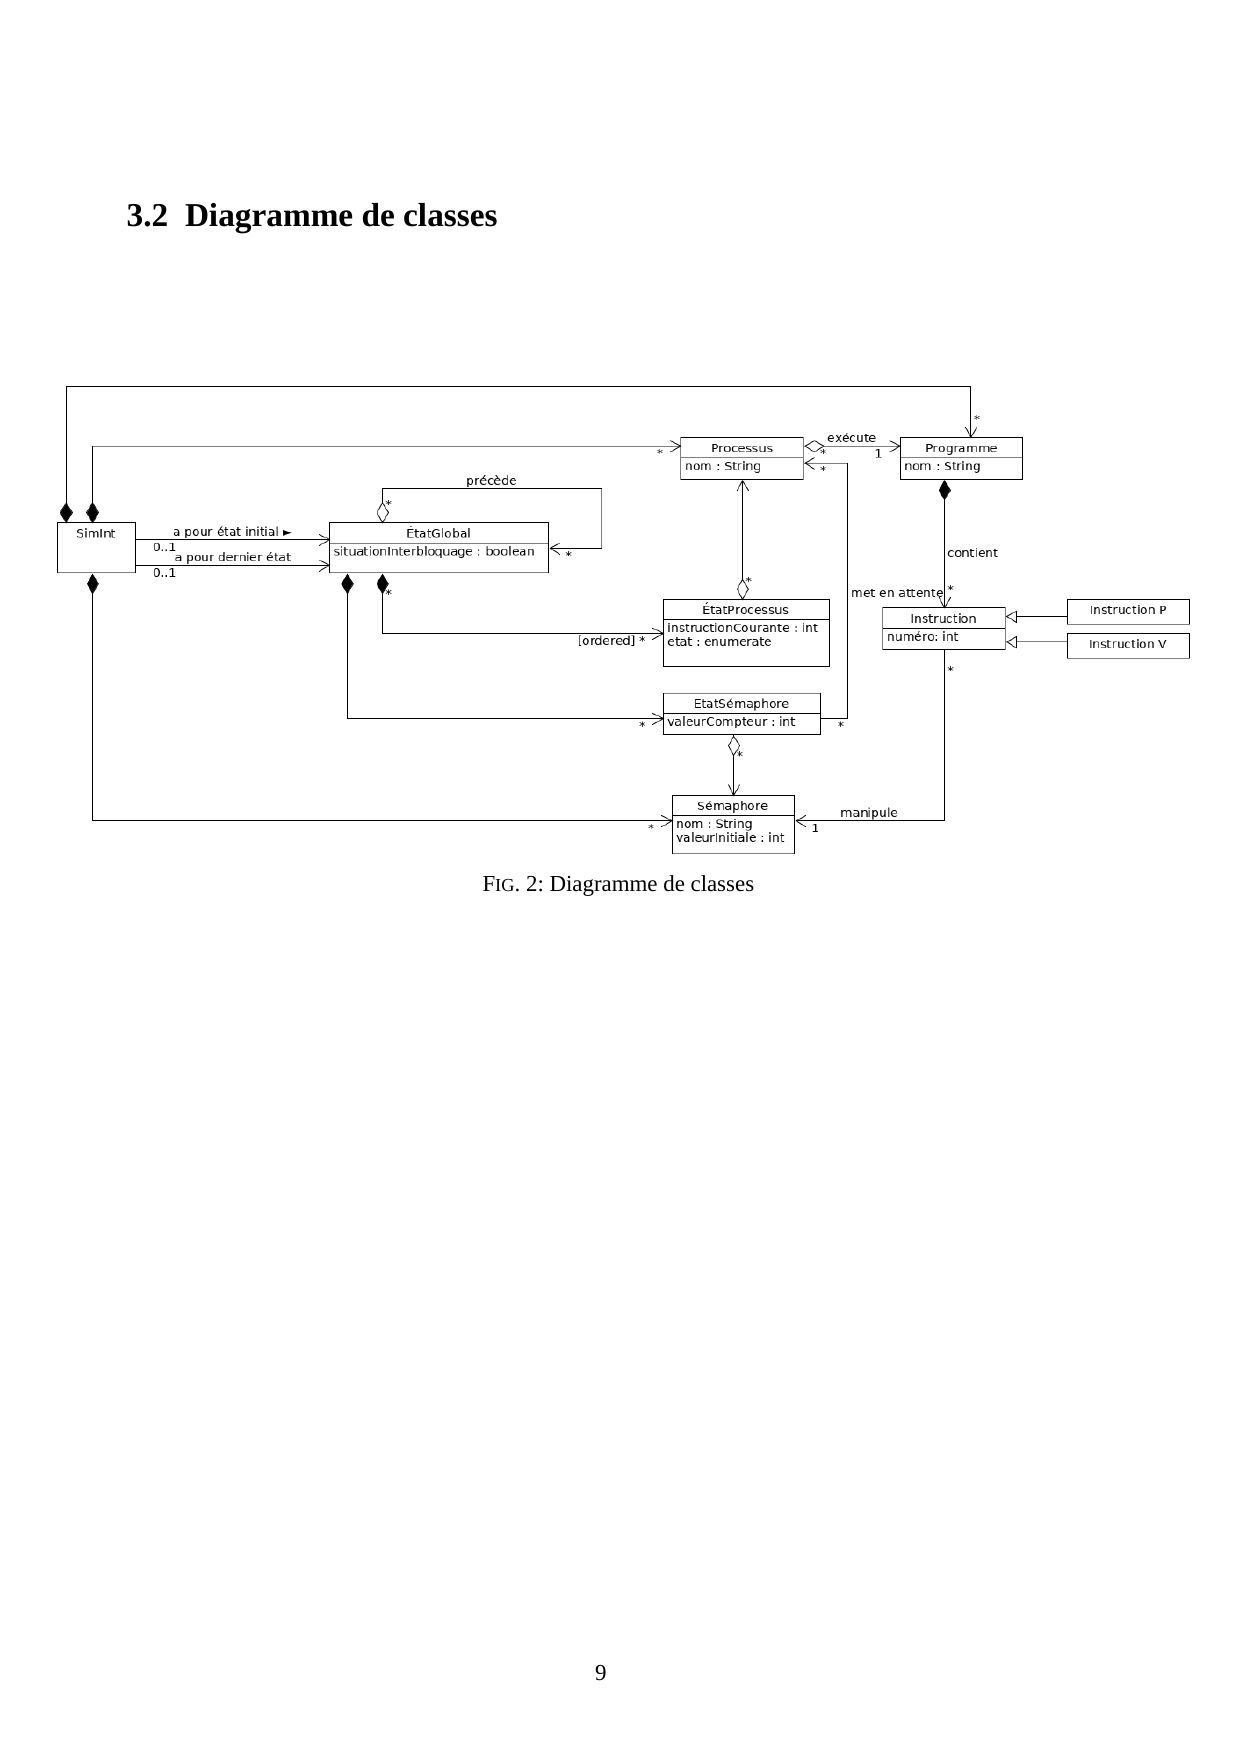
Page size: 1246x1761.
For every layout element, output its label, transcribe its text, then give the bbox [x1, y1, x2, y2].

picture [39, 360, 1207, 871]
text [126, 353, 1075, 360]
text Fig. 2: Diagramme de classes [126, 871, 1075, 897]
subtitle 3.2 Diagramme de classes [126, 195, 1075, 234]
